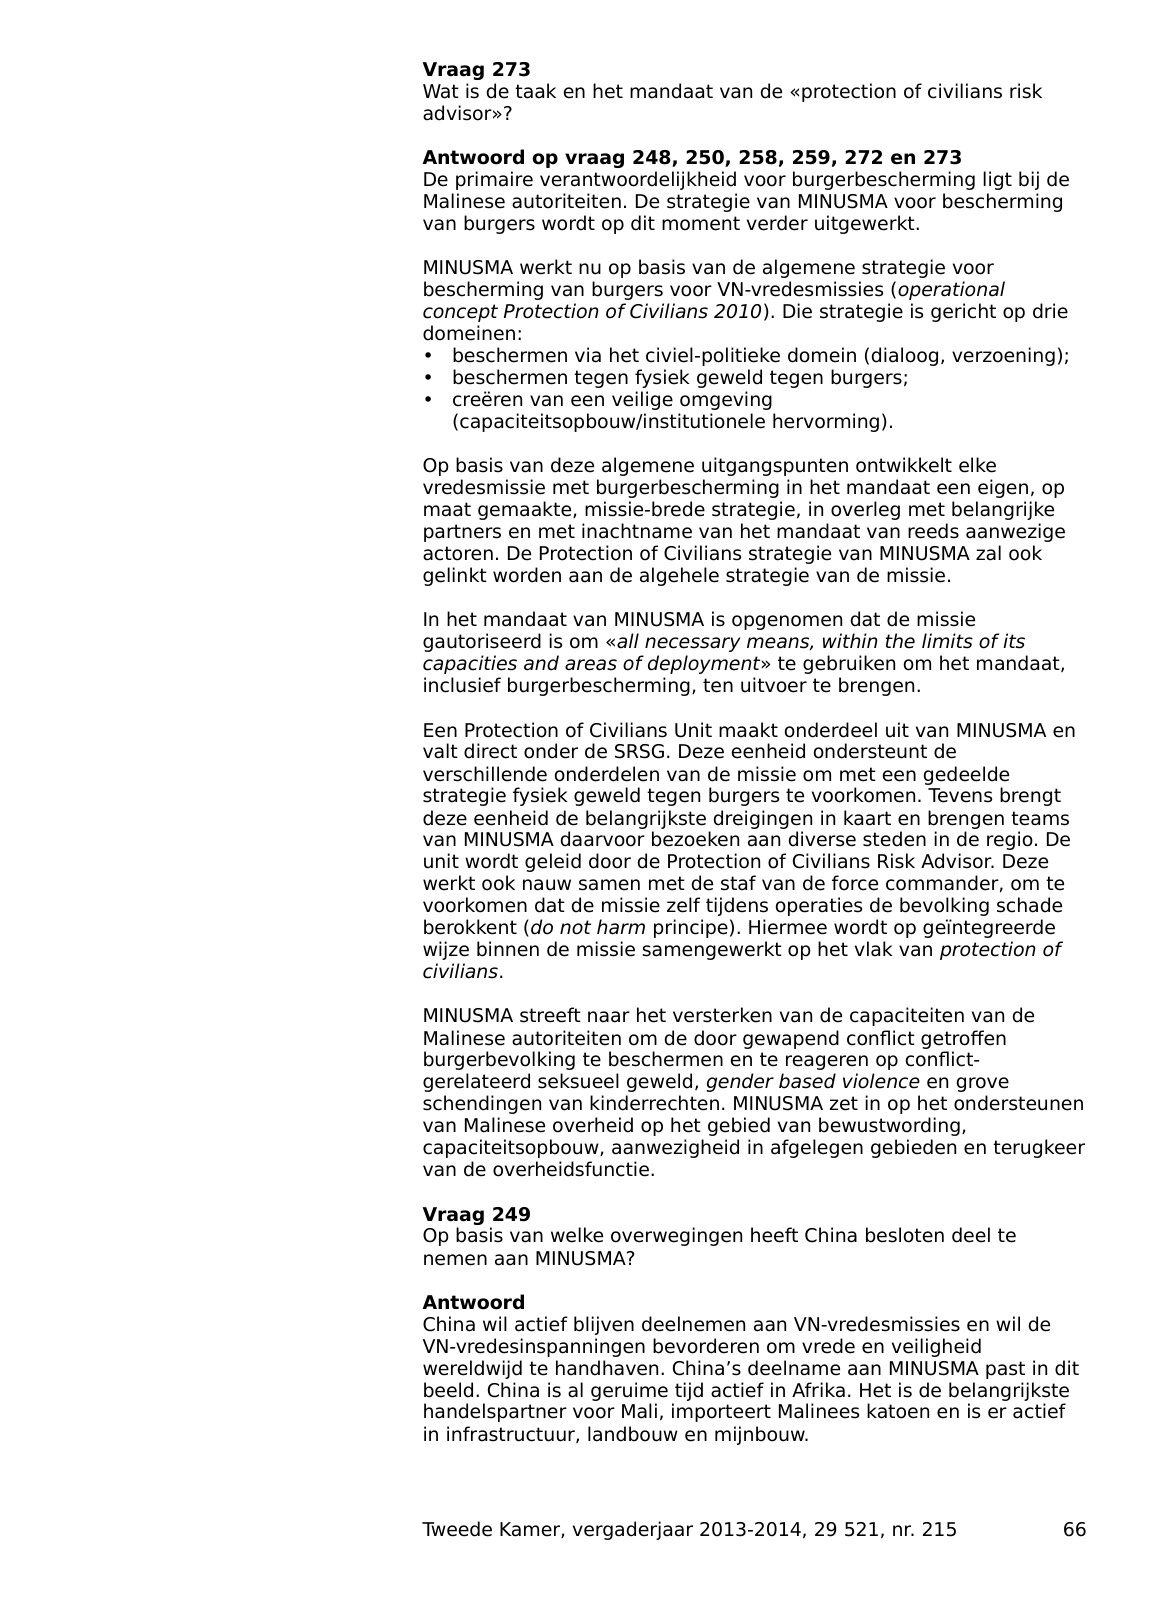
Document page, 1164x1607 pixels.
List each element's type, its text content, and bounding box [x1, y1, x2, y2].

text Wat is de taak en het mandaat van de «protection of civilians risk advisor»? [422, 81, 1087, 125]
text Vraag 249 [422, 1203, 1087, 1225]
text MINUSMA streeft naar het versterken van de capaciteiten van de Malinese autoriteiten om de door gewapend conflict getroffen burgerbevolking te beschermen en te reageren op conflict-gerelateerd seksueel geweld, gender based violence en grove schendingen van kinderrechten. MINUSMA zet in op het ondersteunen van Malinese overheid op het gebied van bewustwording, capaciteitsopbouw, aanwezigheid in afgelegen gebieden en terugkeer van de overheidsfunctie. [422, 1005, 1087, 1181]
text Een Protection of Civilians Unit maakt onderdeel uit van MINUSMA en valt direct onder de SRSG. Deze eenheid ondersteunt de verschillende onderdelen van de missie om met een gedeelde strategie fysiek geweld tegen burgers te voorkomen. Tevens brengt deze eenheid de belangrijkste dreigingen in kaart en brengen teams van MINUSMA daarvoor bezoeken aan diverse steden in de regio. De unit wordt geleid door de Protection of Civilians Risk Advisor. Deze werkt ook nauw samen met de staf van de force commander, om te voorkomen dat de missie zelf tijdens operaties de bevolking schade berokkent (do not harm principe). Hiermee wordt op geïntegreerde wijze binnen de missie samengewerkt op het vlak van protection of civilians. [422, 719, 1087, 983]
text De primaire verantwoordelijkheid voor burgerbescherming ligt bij de Malinese autoriteiten. De strategie van MINUSMA voor bescherming van burgers wordt op dit moment verder uitgewerkt. [422, 169, 1087, 235]
text Antwoord [422, 1292, 1087, 1313]
text In het mandaat van MINUSMA is opgenomen dat de missie gautoriseerd is om «all necessary means, within the limits of its capacities and areas of deployment» te gebruiken om het mandaat, inclusief burgerbescherming, ten uitvoer te brengen. [422, 609, 1087, 697]
text MINUSMA werkt nu op basis van de algemene strategie voor bescherming van burgers voor VN-vredesmissies (operational concept Protection of Civilians 2010). Die strategie is gericht op drie domeinen: [422, 257, 1087, 345]
text • beschermen tegen fysiek geweld tegen burgers; [422, 367, 1087, 389]
text China wil actief blijven deelnemen aan VN-vredesmissies en wil de VN-vredesinspanningen bevorderen om vrede en veiligheid wereldwijd te handhaven. China’s deelname aan MINUSMA past in dit beeld. China is al geruime tijd actief in Afrika. Het is de belangrijkste handelspartner voor Mali, importeert Malinees katoen en is er actief in infrastructuur, landbouw en mijnbouw. [422, 1313, 1087, 1445]
text • creëren van een veilige omgeving (capaciteitsopbouw/institutionele hervorming). [422, 389, 1087, 433]
text • beschermen via het civiel-politieke domein (dialoog, verzoening); [422, 345, 1087, 367]
text Vraag 273 [422, 59, 1087, 81]
text Antwoord op vraag 248, 250, 258, 259, 272 en 273 [422, 147, 1087, 169]
text Op basis van welke overwegingen heeft China besloten deel te nemen aan MINUSMA? [422, 1225, 1087, 1269]
text Op basis van deze algemene uitgangspunten ontwikkelt elke vredesmissie met burgerbescherming in het mandaat een eigen, op maat gemaakte, missie-brede strategie, in overleg met belangrijke partners en met inachtname van het mandaat van reeds aanwezige actoren. De Protection of Civilians strategie van MINUSMA zal ook gelinkt worden aan de algehele strategie van de missie. [422, 455, 1087, 587]
